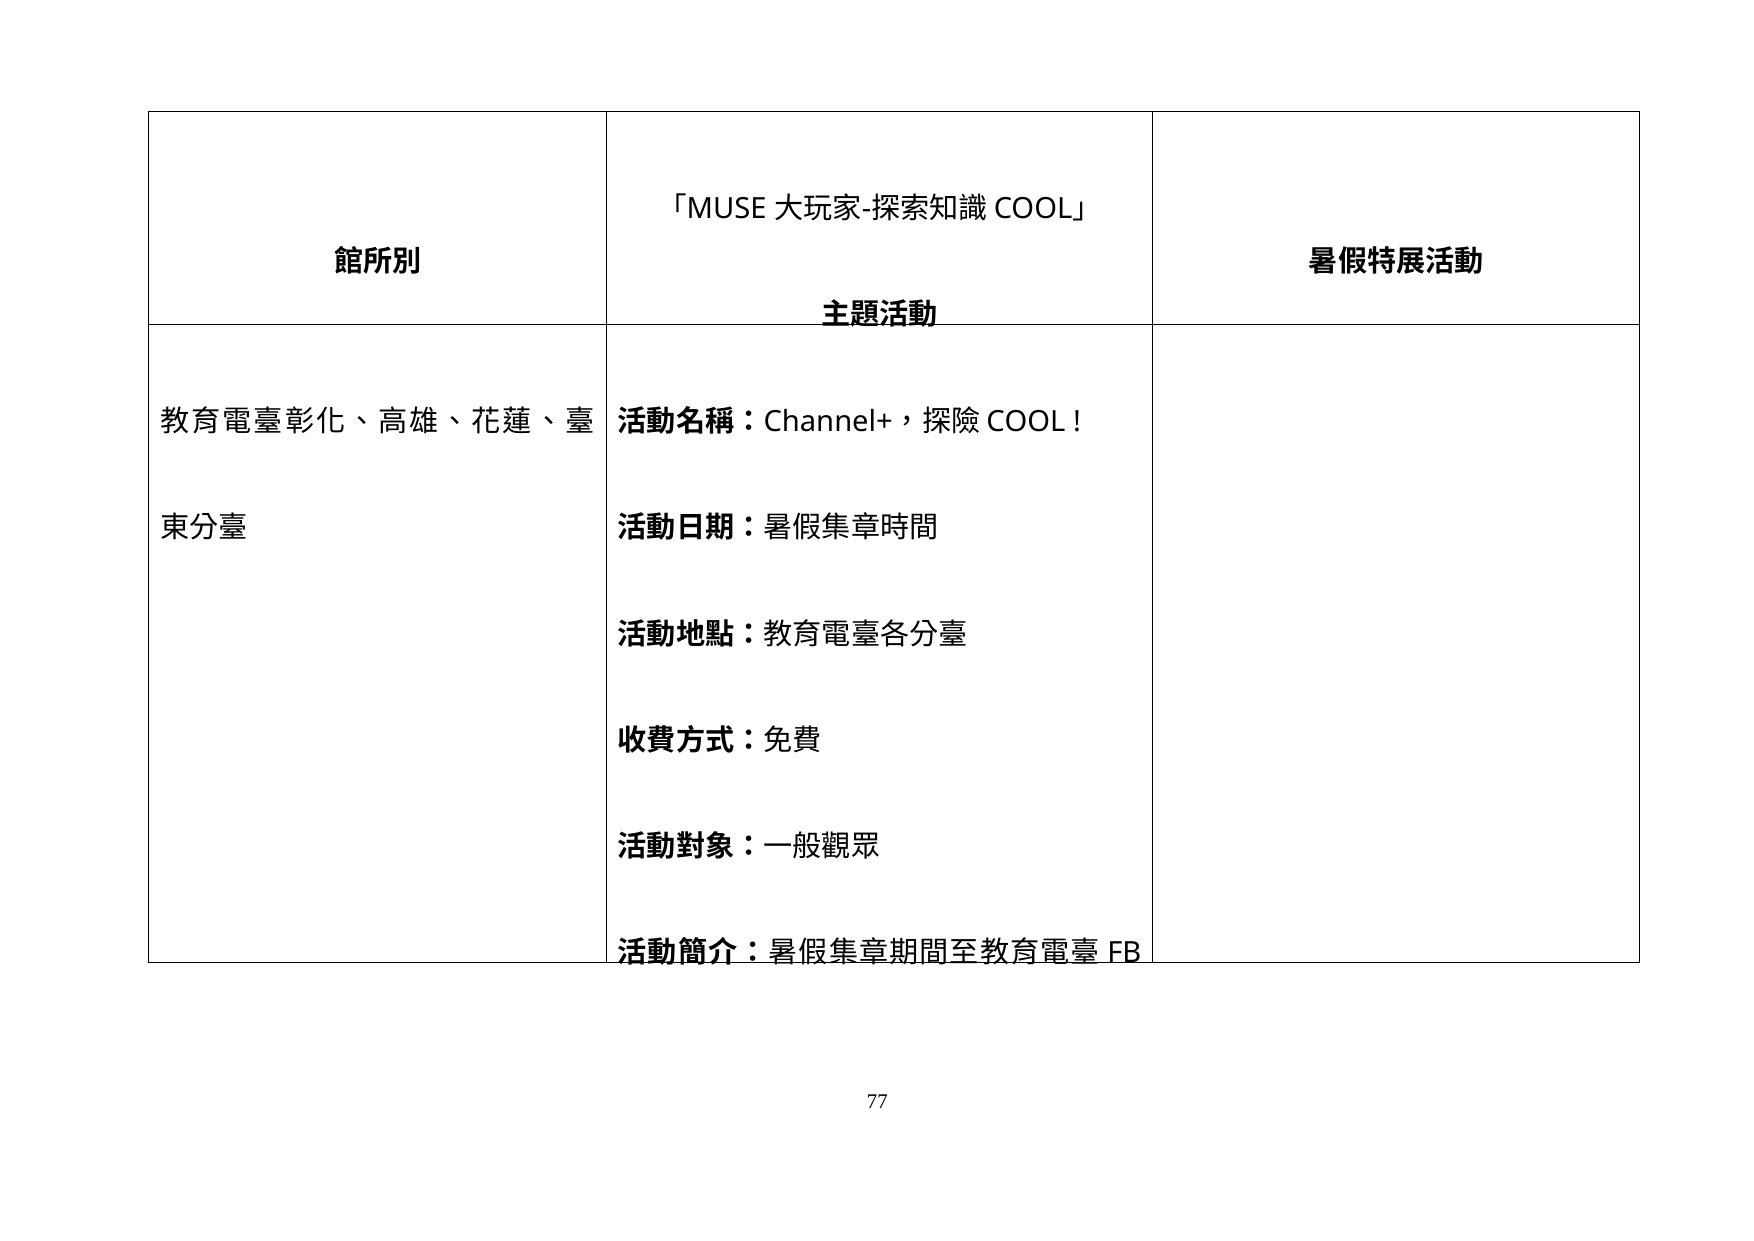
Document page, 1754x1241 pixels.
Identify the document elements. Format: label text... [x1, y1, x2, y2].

table_cell [1153, 325, 1639, 962]
table_header ｢MUSE 大玩家-探索知識COOL｣ 主題活動 [607, 112, 1152, 324]
table_header 暑假特展活動 [1153, 112, 1639, 324]
table_cell 教育電臺彰化、高雄、花蓮、臺東分臺 [149, 325, 606, 962]
table_cell 活動名稱：Channel+，探險COOL ! 活動日期：暑假集章時間 活動地點：教育電臺各分臺 收費方式：免費 活動對象：一般觀眾 活動簡介：暑假集章期間至教育電臺FB [607, 325, 1152, 962]
table_header 館所別 [149, 112, 606, 324]
